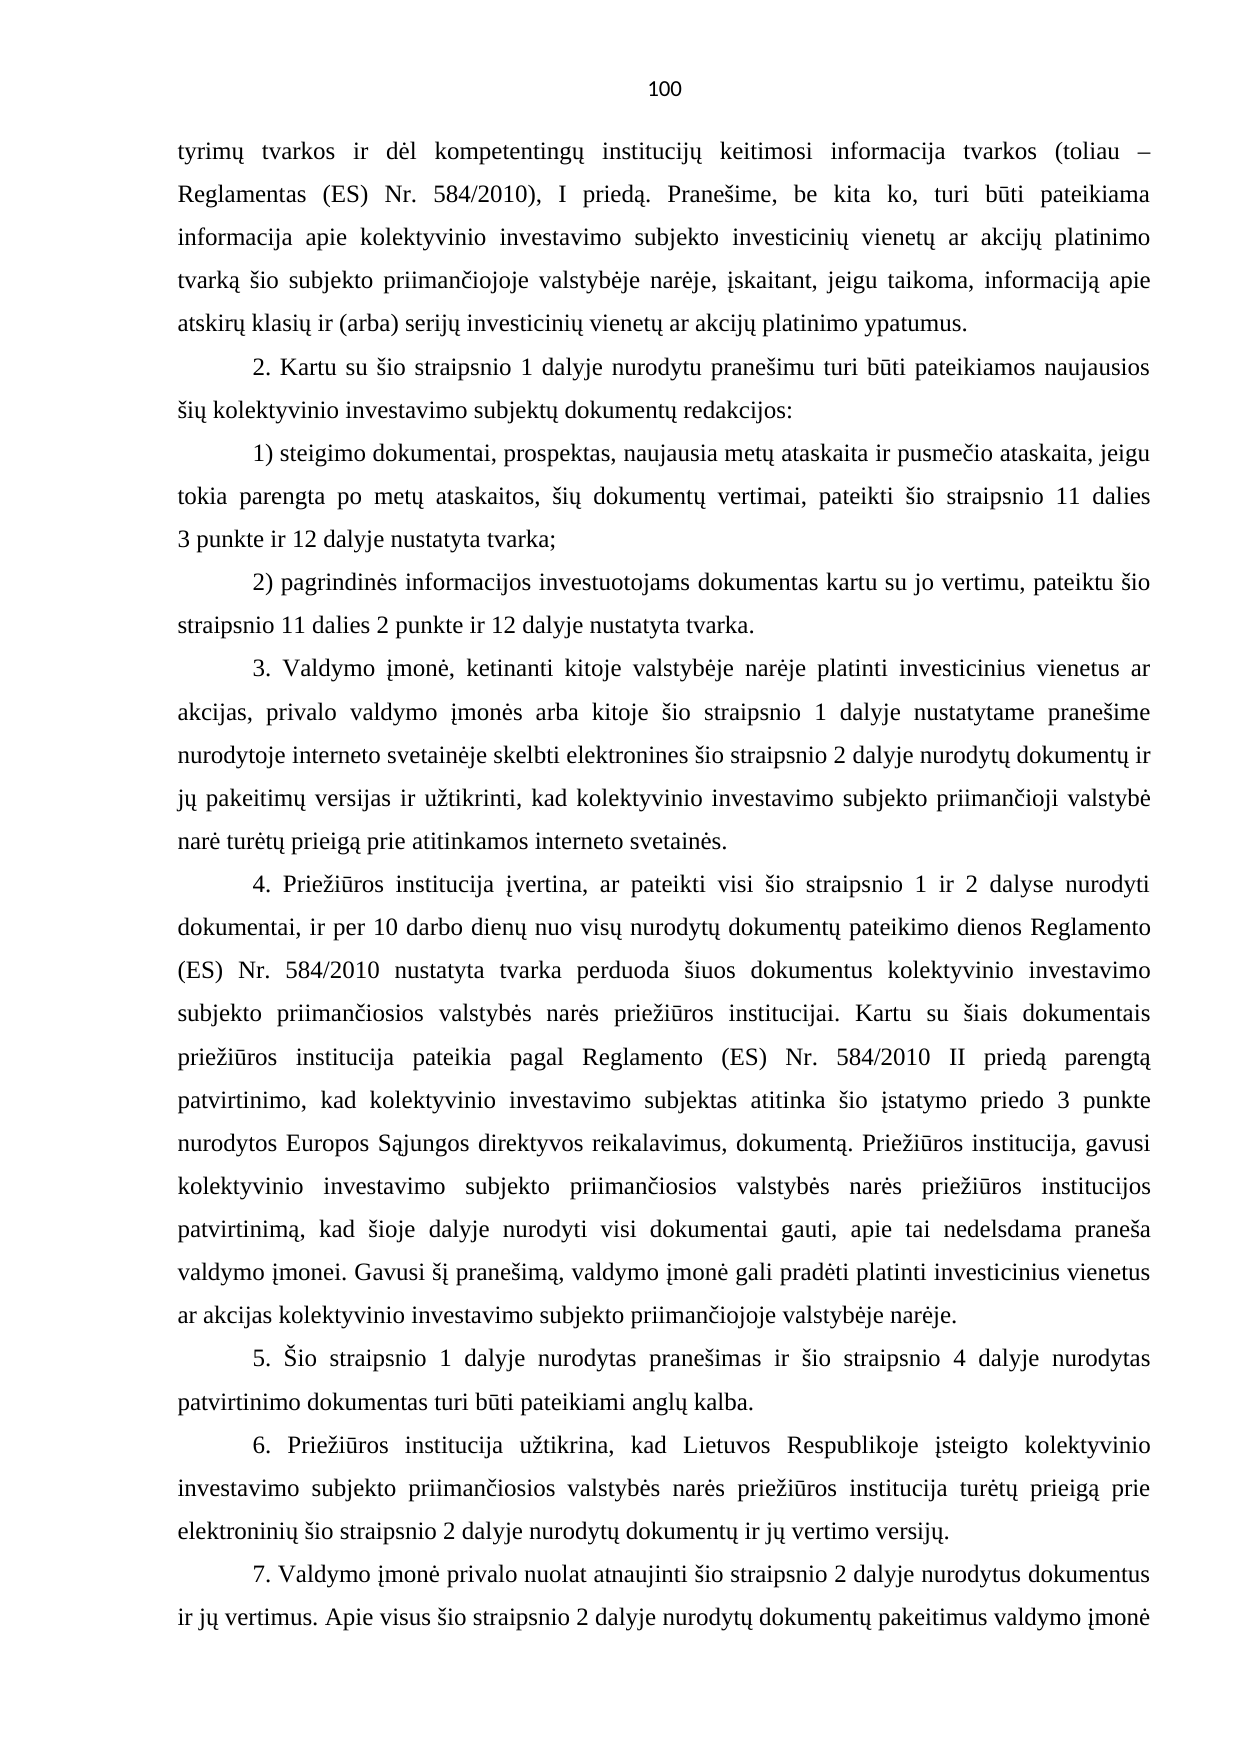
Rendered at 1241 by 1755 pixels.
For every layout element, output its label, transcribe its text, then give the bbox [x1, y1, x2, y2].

text 5. Šio straipsnio 1 dalyje nurodytas pranešimas ir šio straipsnio 4 dalyje nurodytas patvirtinimo dokumentas turi būti pateikiami anglų kalba. [177, 1343, 1152, 1415]
text 6. Priežiūros institucija užtikrina, kad Lietuvos Respublikoje įsteigto kolektyvinio investavimo subjekto priimančiosios valstybės narės priežiūros institucija turėtų prieigą prie elektroninių šio straipsnio 2 dalyje nurodytų dokumentų ir jų vertimo versijų. [177, 1430, 1152, 1545]
text 1) steigimo dokumentai, prospektas, naujausia metų ataskaita ir pusmečio ataskaita, jeigu tokia parengta po metų ataskaitos, šių dokumentų vertimai, pateikti šio straipsnio 11 dalies 3 punkte ir 12 dalyje nustatyta tvarka; [177, 438, 1152, 553]
text 4. Priežiūros institucija įvertina, ar pateikti visi šio straipsnio 1 ir 2 dalyse nurodyti dokumentai, ir per 10 darbo dienų nuo visų nurodytų dokumentų pateikimo dienos Reglamento (ES) Nr. 584/2010 nustatyta tvarka perduoda šiuos dokumentus kolektyvinio investavimo subjekto priimančiosios valstybės narės priežiūros institucijai. Kartu su šiais dokumentais priežiūros institucija pateikia pagal Reglamento (ES) Nr. 584/2010 II priedą parengtą patvirtinimo, kad kolektyvinio investavimo subjektas atitinka šio įstatymo priedo 3 punkte nurodytos Europos Sąjungos direktyvos reikalavimus, dokumentą. Priežiūros institucija, gavusi kolektyvinio investavimo subjekto priimančiosios valstybės narės priežiūros institucijos patvirtinimą, kad šioje dalyje nurodyti visi dokumentai gauti, apie tai nedelsdama praneša valdymo įmonei. Gavusi šį pranešimą, valdymo įmonė gali pradėti platinti investicinius vienetus ar akcijas kolektyvinio investavimo subjekto priimančiojoje valstybėje narėje. [177, 869, 1152, 1329]
text 7. Valdymo įmonė privalo nuolat atnaujinti šio straipsnio 2 dalyje nurodytus dokumentus ir jų vertimus. Apie visus šio straipsnio 2 dalyje nurodytų dokumentų pakeitimus valdymo įmonė [177, 1559, 1152, 1631]
text 3. Valdymo įmonė, ketinanti kitoje valstybėje narėje platinti investicinius vienetus ar akcijas, privalo valdymo įmonės arba kitoje šio straipsnio 1 dalyje nustatytame pranešime nurodytoje interneto svetainėje skelbti elektronines šio straipsnio 2 dalyje nurodytų dokumentų ir jų pakeitimų versijas ir užtikrinti, kad kolektyvinio investavimo subjekto priimančioji valstybė narė turėtų prieigą prie atitinkamos interneto svetainės. [177, 653, 1152, 855]
text tyrimų tvarkos ir dėl kompetentingų institucijų keitimosi informacija tvarkos (toliau – Reglamentas (ES) Nr. 584/2010), I priedą. Pranešime, be kita ko, turi būti pateikiama informacija apie kolektyvinio investavimo subjekto investicinių vienetų ar akcijų platinimo tvarką šio subjekto priimančiojoje valstybėje narėje, įskaitant, jeigu taikoma, informaciją apie atskirų klasių ir (arba) serijų investicinių vienetų ar akcijų platinimo ypatumus. [177, 136, 1152, 337]
text 2) pagrindinės informacijos investuotojams dokumentas kartu su jo vertimu, pateiktu šio straipsnio 11 dalies 2 punkte ir 12 dalyje nustatyta tvarka. [177, 567, 1152, 639]
text 2. Kartu su šio straipsnio 1 dalyje nurodytu pranešimu turi būti pateikiamos naujausios šių kolektyvinio investavimo subjektų dokumentų redakcijos: [177, 352, 1152, 423]
